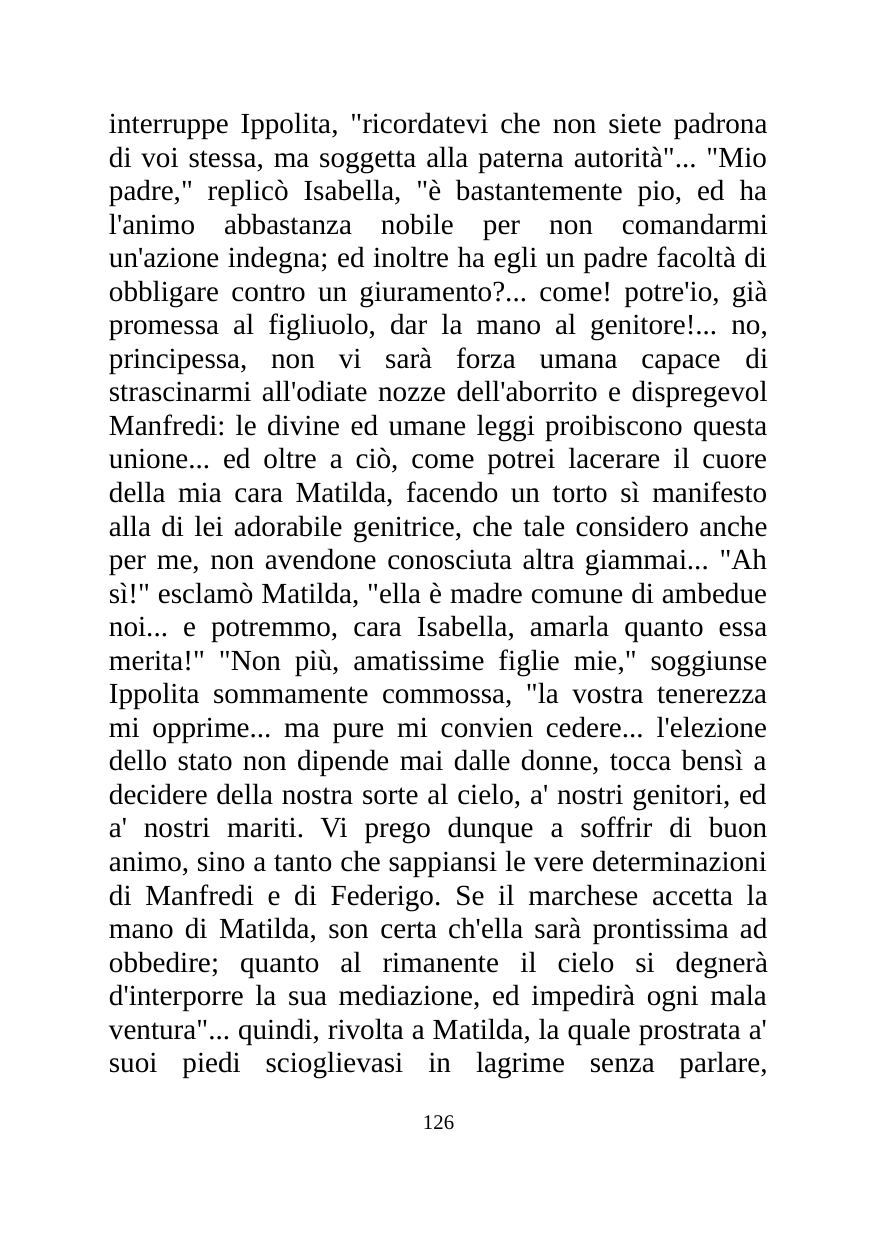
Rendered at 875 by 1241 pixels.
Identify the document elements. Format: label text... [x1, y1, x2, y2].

text interruppe Ippolita, "ricordatevi che non siete padrona di voi stessa, ma soggetta alla paterna autorità"... "Mio padre," replicò Isabella, "è bastantemente pio, ed ha l'animo abbastanza nobile per non comandarmi un'azione indegna; ed inoltre ha egli un padre facoltà di obbligare contro un giuramento?... come! potre'io, già promessa al figliuolo, dar la mano al genitore!... no, principessa, non vi sarà forza umana capace di strascinarmi all'odiate nozze dell'aborrito e dispregevol Manfredi: le divine ed umane leggi proibiscono questa unione... ed oltre a ciò, come potrei lacerare il cuore della mia cara Matilda, facendo un torto sì manifesto alla di lei adorabile genitrice, che tale considero anche per me, non avendone conosciuta altra giammai... "Ah sì!" esclamò Matilda, "ella è madre comune di ambedue noi... e potremmo, cara Isabella, amarla quanto essa merita!" "Non più, amatissime figlie mie," soggiunse Ippolita sommamente commossa, "la vostra tenerezza mi opprime... ma pure mi convien cedere... l'elezione dello stato non dipende mai dalle donne, tocca bensì a decidere della nostra sorte al cielo, a' nostri genitori, ed a' nostri mariti. Vi prego dunque a soffrir di buon animo, sino a tanto che sappiansi le vere determinazioni di Manfredi e di Federigo. Se il marchese accetta la mano di Matilda, son certa ch'ella sarà prontissima ad obbedire; quanto al rimanente il cielo si degnerà d'interporre la sua mediazione, ed impedirà ogni mala ventura"... quindi, rivolta a Matilda, la quale prostrata a' suoi piedi scioglievasi in lagrime senza parlare, [109, 106, 768, 1079]
